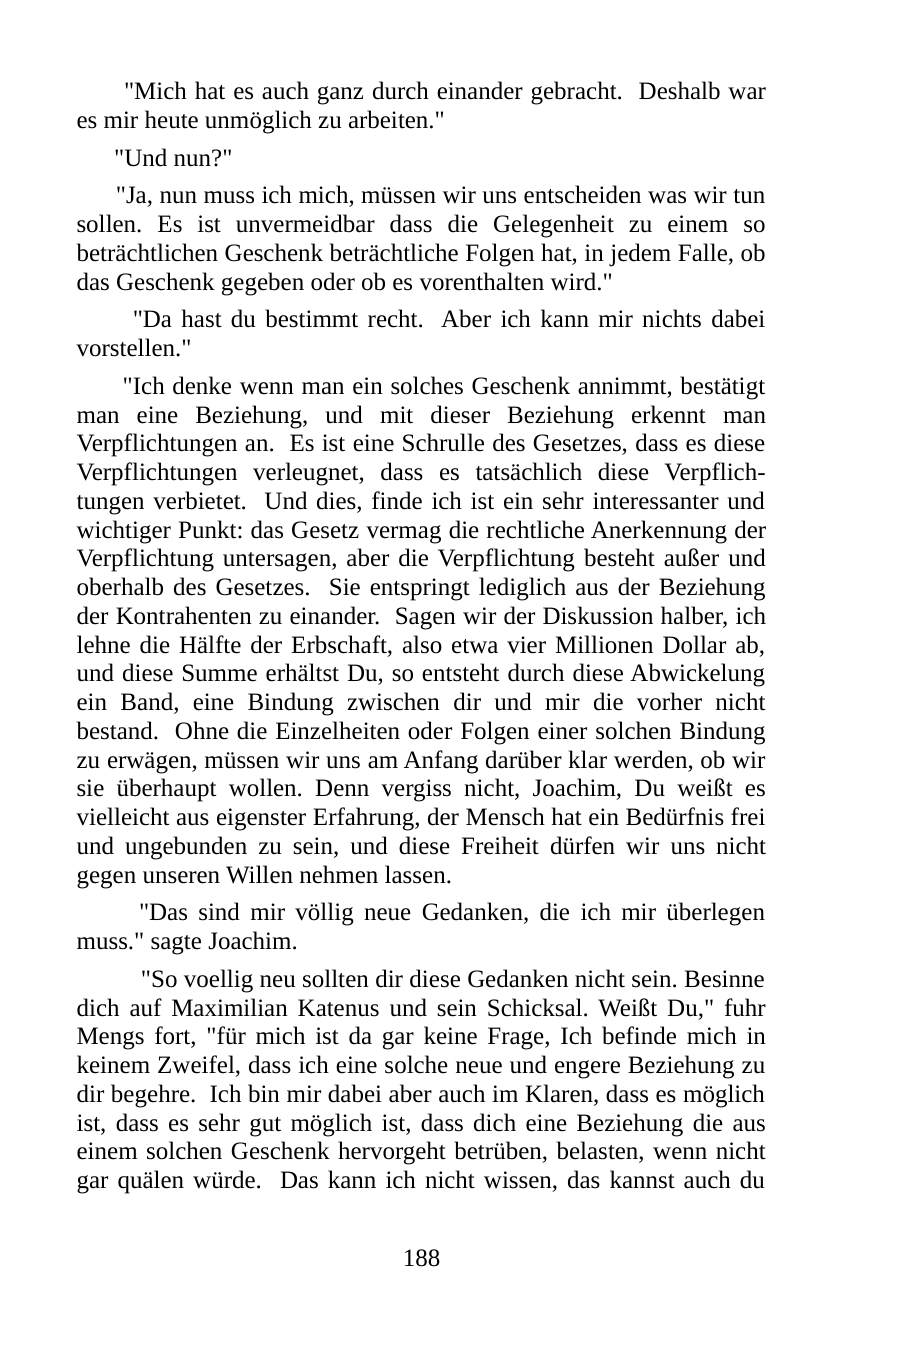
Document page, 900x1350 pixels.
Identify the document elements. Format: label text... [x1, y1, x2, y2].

text "So voellig neu sollten dir diese Gedanken nicht sein. Besinne dich auf Maximilian Katenus und sein Schicksal. Weißt Du," fuhr Mengs fort, "für mich ist da gar keine Frage, Ich befinde mich in keinem Zweifel, dass ich eine solche neue und engere Beziehung zu dir begehre. Ich bin mir dabei aber auch im Klaren, dass es möglich ist, dass es sehr gut möglich ist, dass dich eine Beziehung die aus einem solchen Geschenk hervorgeht betrüben, belasten, wenn nicht gar quälen würde. Das kann ich nicht wissen, das kannst auch du [76, 964, 766, 1194]
text "Da hast du bestimmt recht. Aber ich kann mir nichts dabei vorstellen." [76, 304, 766, 362]
text "Mich hat es auch ganz durch einander gebracht. Deshalb war es mir heute unmöglich zu arbeiten." [76, 76, 766, 134]
text "Ich denke wenn man ein solches Geschenk annimmt, bestätigt man eine Beziehung, und mit dieser Beziehung erkennt man Verpflichtungen an. Es ist eine Schrulle des Gesetzes, dass es diese Verpflichtungen verleugnet, dass es tatsächlich diese Verpflich-tungen verbietet. Und dies, finde ich ist ein sehr interessanter und wichtiger Punkt: das Gesetz vermag die rechtliche Anerkennung der Verpflichtung untersagen, aber die Verpflichtung besteht außer und oberhalb des Gesetzes. Sie entspringt lediglich aus der Beziehung der Kontrahenten zu einander. Sagen wir der Diskussion halber, ich lehne die Hälfte der Erbschaft, also etwa vier Millionen Dollar ab, und diese Summe erhältst Du, so entsteht durch diese Abwickelung ein Band, eine Bindung zwischen dir und mir die vorher nicht bestand. Ohne die Einzelheiten oder Folgen einer solchen Bindung zu erwägen, müssen wir uns am Anfang darüber klar werden, ob wir sie überhaupt wollen. Denn vergiss nicht, Joachim, Du weißt es vielleicht aus eigenster Erfahrung, der Mensch hat ein Bedürfnis frei und ungebunden zu sein, und diese Freiheit dürfen wir uns nicht gegen unseren Willen nehmen lassen. [76, 371, 766, 888]
text "Ja, nun muss ich mich, müssen wir uns entscheiden was wir tun sollen. Es ist unvermeidbar dass die Gelegenheit zu einem so beträchtlichen Geschenk beträchtliche Folgen hat, in jedem Falle, ob das Geschenk gegeben oder ob es vorenthalten wird." [76, 181, 766, 296]
text "Und nun?" [76, 143, 766, 172]
text "Das sind mir völlig neue Gedanken, die ich mir überlegen muss." sagte Joachim. [76, 897, 766, 955]
